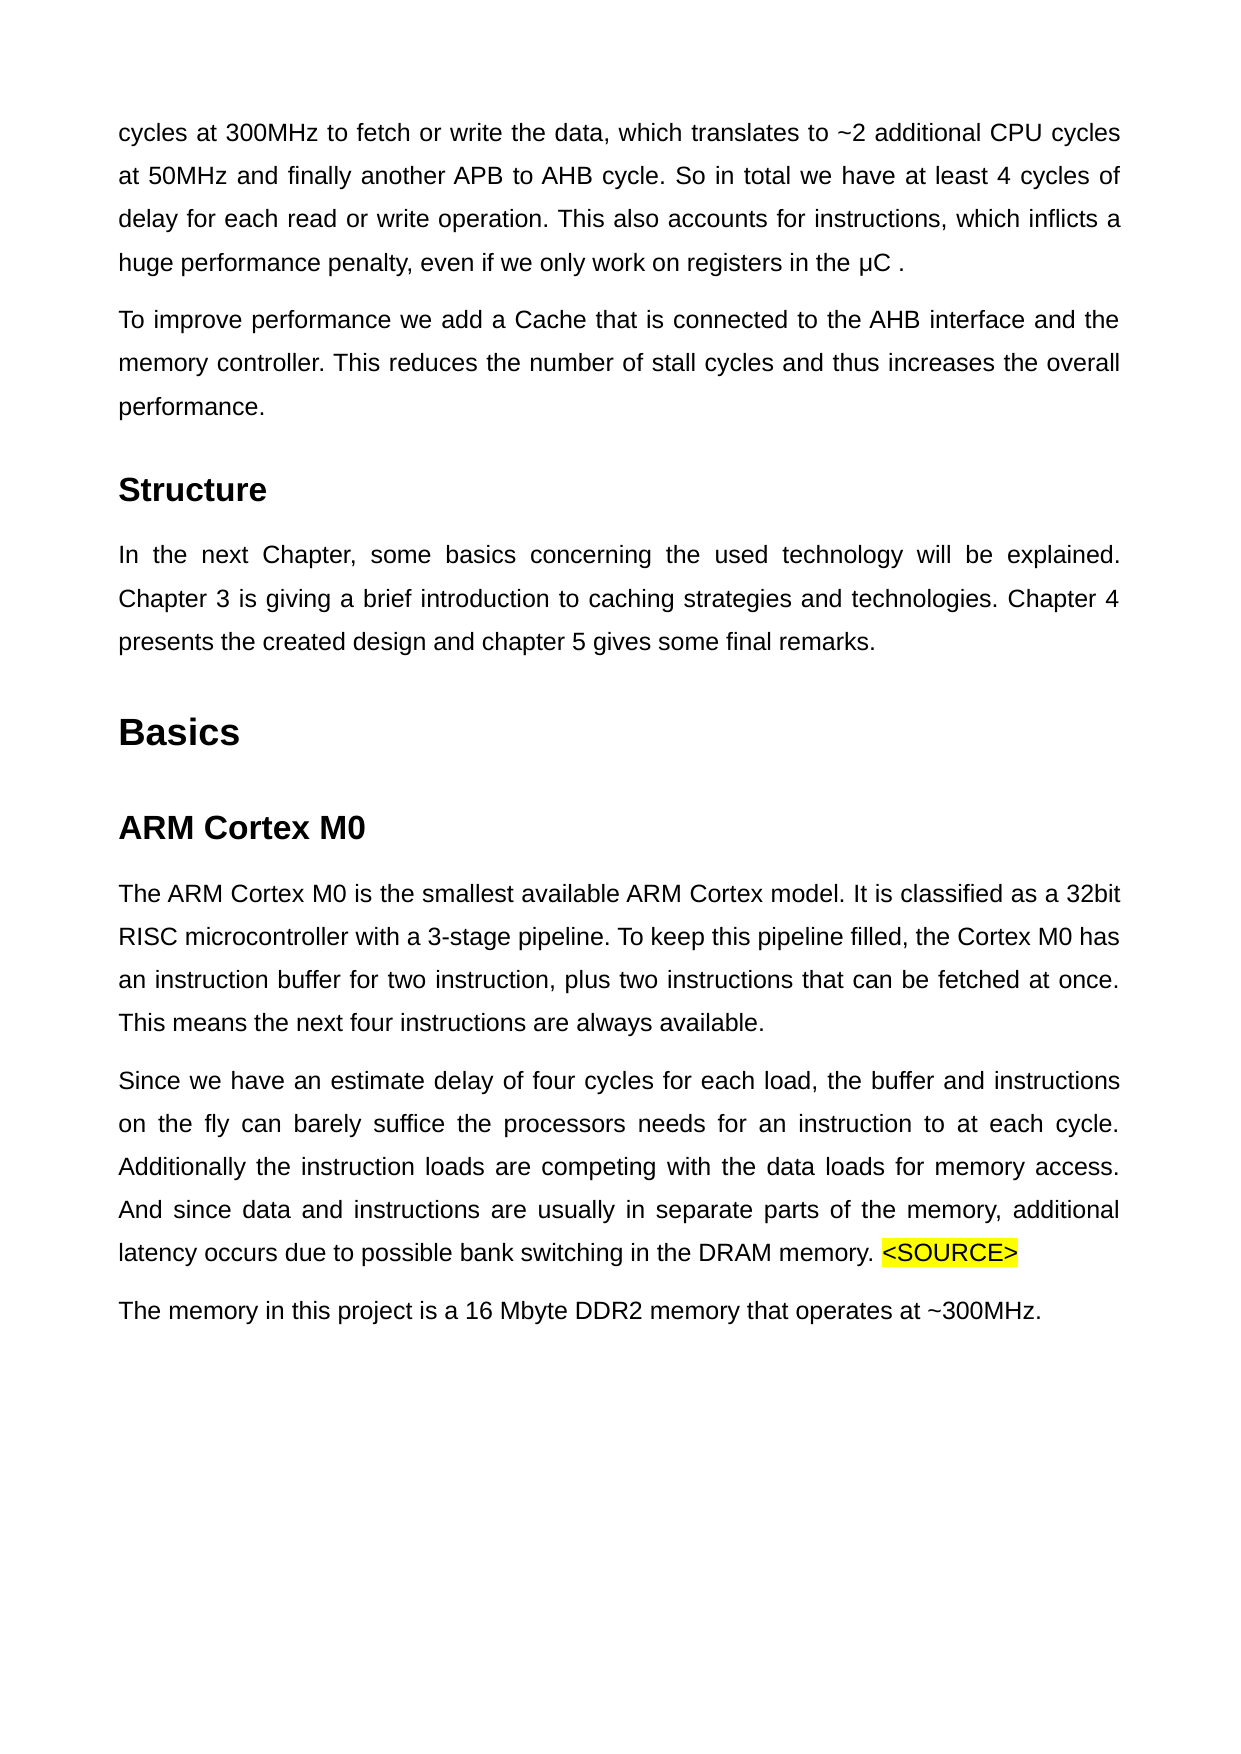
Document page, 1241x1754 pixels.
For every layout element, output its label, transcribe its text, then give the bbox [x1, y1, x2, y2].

text The memory in this project is a 16 Mbyte DDR2 memory that operates at ~300MHz. [118, 1296, 1122, 1324]
subtitle Basics [118, 709, 1122, 753]
text To improve performance we add a Cache that is connected to the AHB interface and the memory controller. This reduces the number of stall cycles and thus increases the overall performance. [118, 305, 1122, 420]
subtitle ARM Cortex M0 [118, 808, 1122, 847]
text The ARM Cortex M0 is the smallest available ARM Cortex model. It is classified as a 32bit RISC microcontroller with a 3-stage pipeline. To keep this pipeline filled, the Cortex M0 has an instruction buffer for two instruction, plus two instructions that can be fetched at once. This means the next four instructions are always available. [118, 878, 1122, 1037]
text Since we have an estimate delay of four cycles for each load, the buffer and instructions on the fly can barely suffice the processors needs for an instruction to at each cycle. Additionally the instruction loads are competing with the data loads for memory access. And since data and instructions are usually in separate parts of the memory, additional latency occurs due to possible bank switching in the DRAM memory. <SOURCE> [118, 1066, 1122, 1267]
text cycles at 300MHz to fetch or write the data, which translates to ~2 additional CPU cycles at 50MHz and finally another APB to AHB cycle. So in total we have at least 4 cycles of delay for each read or write operation. This also accounts for instructions, which inflicts a huge performance penalty, even if we only work on registers in the μC . [118, 118, 1122, 276]
subtitle Structure [118, 470, 1122, 509]
text In the next Chapter, some basics concerning the used technology will be explained. Chapter 3 is giving a brief introduction to caching strategies and technologies. Chapter 4 presents the created design and chapter 5 gives some final remarks. [118, 540, 1122, 655]
